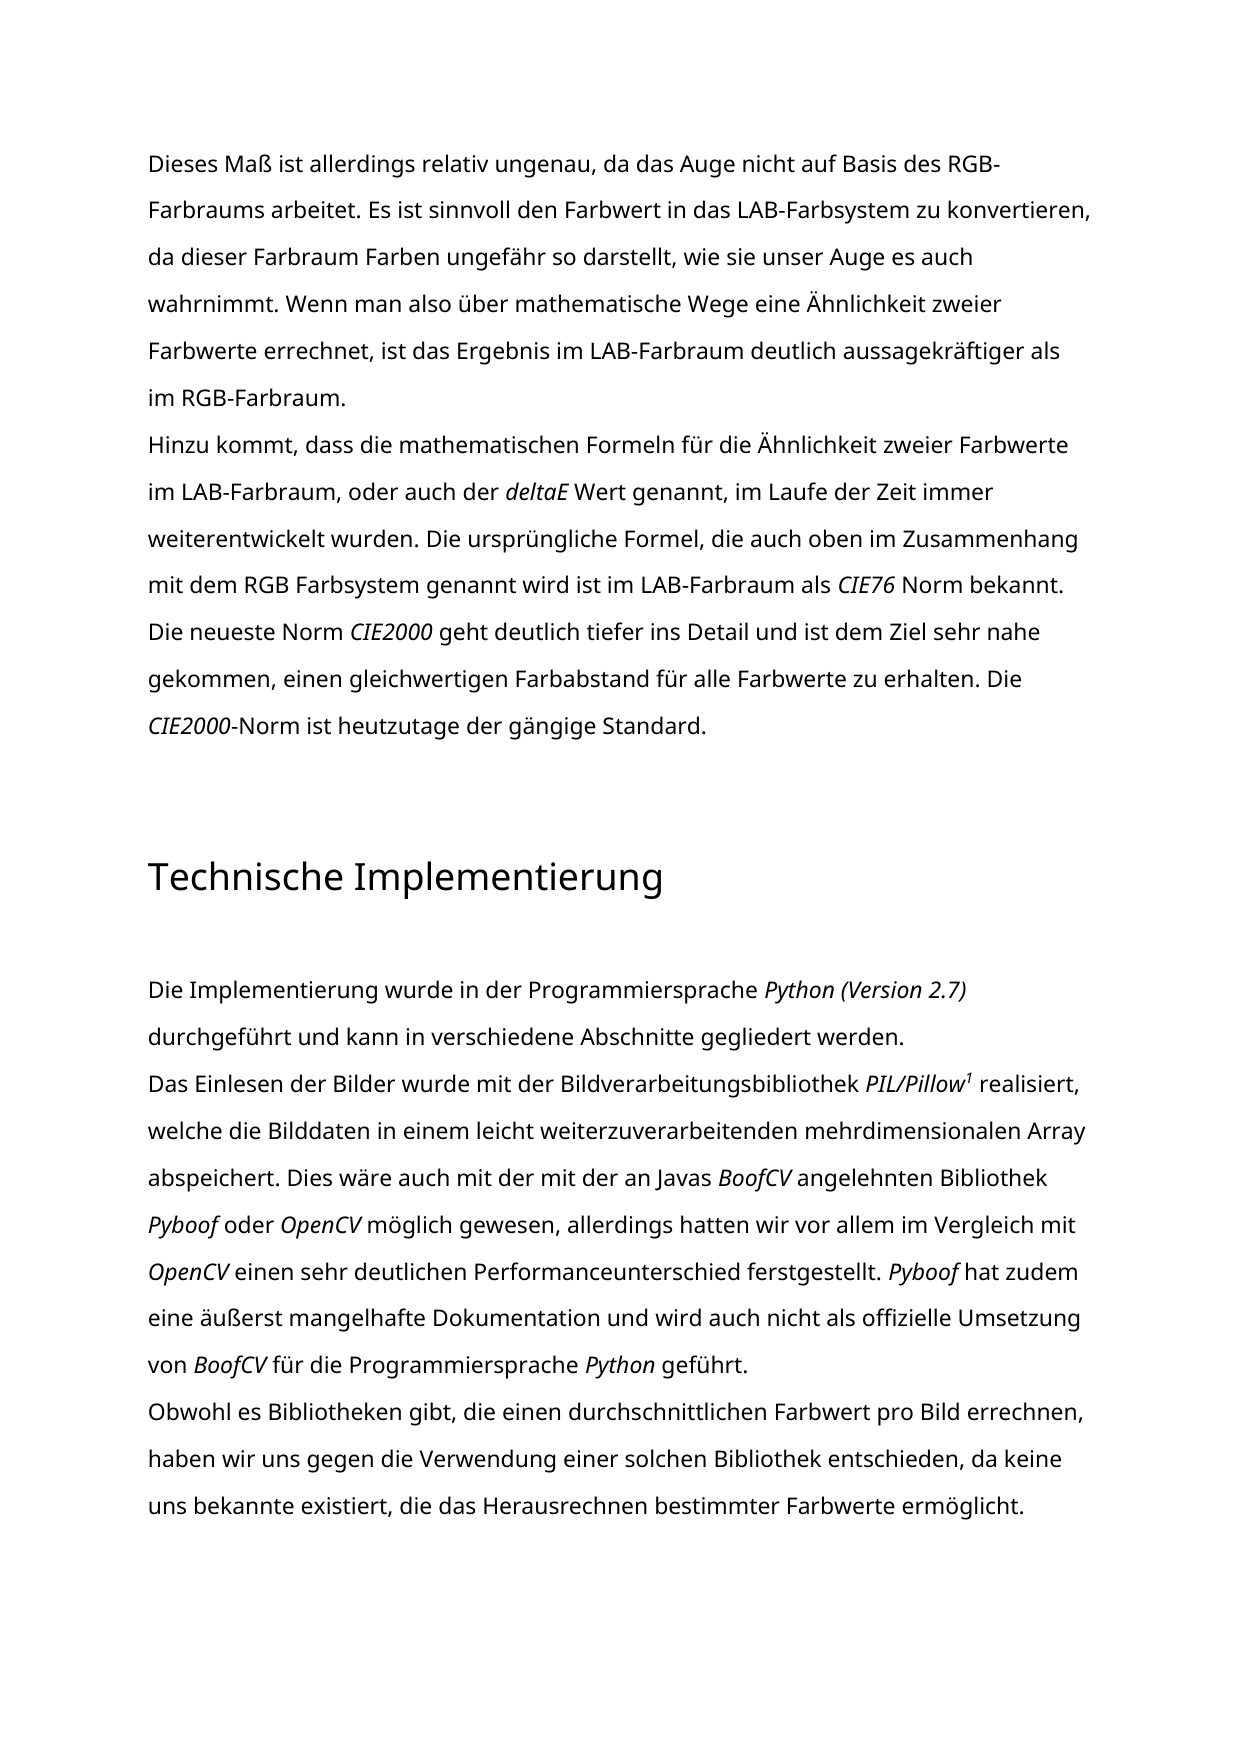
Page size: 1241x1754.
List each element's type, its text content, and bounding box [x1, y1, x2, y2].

text Dieses Maß ist allerdings relativ ungenau, da das Auge nicht auf Basis des RGB-Farbraums arbeitet. Es ist sinnvoll den Farbwert in das LAB-Farbsystem zu konvertieren, da dieser Farbraum Farben ungefähr so darstellt, wie sie unser Auge es auch wahrnimmt. Wenn man also über mathematische Wege eine Ähnlichkeit zweier Farbwerte errechnet, ist das Ergebnis im LAB-Farbraum deutlich aussagekräftiger als im RGB-Farbraum. [148, 148, 1093, 413]
text Die Implementierung wurde in der Programmiersprache Python (Version 2.7) durchgeführt und kann in verschiedene Abschnitte gegliedert werden. [148, 974, 1093, 1052]
text Das Einlesen der Bilder wurde mit der Bildverarbeitungsbibliothek PIL/Pillow1 realisiert, welche die Bilddaten in einem leicht weiterzuverarbeitenden mehrdimensionalen Array abspeichert. Dies wäre auch mit der mit der an Javas BoofCV angelehnten Bibliothek Pyboof oder OpenCV möglich gewesen, allerdings hatten wir vor allem im Vergleich mit OpenCV einen sehr deutlichen Performanceunterschied ferstgestellt. Pyboof hat zudem eine äußerst mangelhafte Dokumentation und wird auch nicht als offizielle Umsetzung von BoofCV für die Programmiersprache Python geführt. [148, 1068, 1093, 1380]
text Hinzu kommt, dass die mathematischen Formeln für die Ähnlichkeit zweier Farbwerte im LAB-Farbraum, oder auch der deltaE Wert genannt, im Laufe der Zeit immer weiterentwickelt wurden. Die ursprüngliche Formel, die auch oben im Zusammenhang mit dem RGB Farbsystem genannt wird ist im LAB-Farbraum als CIE76 Norm bekannt. Die neueste Norm CIE2000 geht deutlich tiefer ins Detail und ist dem Ziel sehr nahe gekommen, einen gleichwertigen Farbabstand für alle Farbwerte zu erhalten. Die CIE2000-Norm ist heutzutage der gängige Standard. [148, 429, 1093, 741]
text Obwohl es Bibliotheken gibt, die einen durchschnittlichen Farbwert pro Bild errechnen, haben wir uns gegen die Verwendung einer solchen Bibliothek entschieden, da keine uns bekannte existiert, die das Herausrechnen bestimmter Farbwerte ermöglicht. [148, 1396, 1093, 1521]
text Technische Implementierung [148, 851, 1093, 902]
